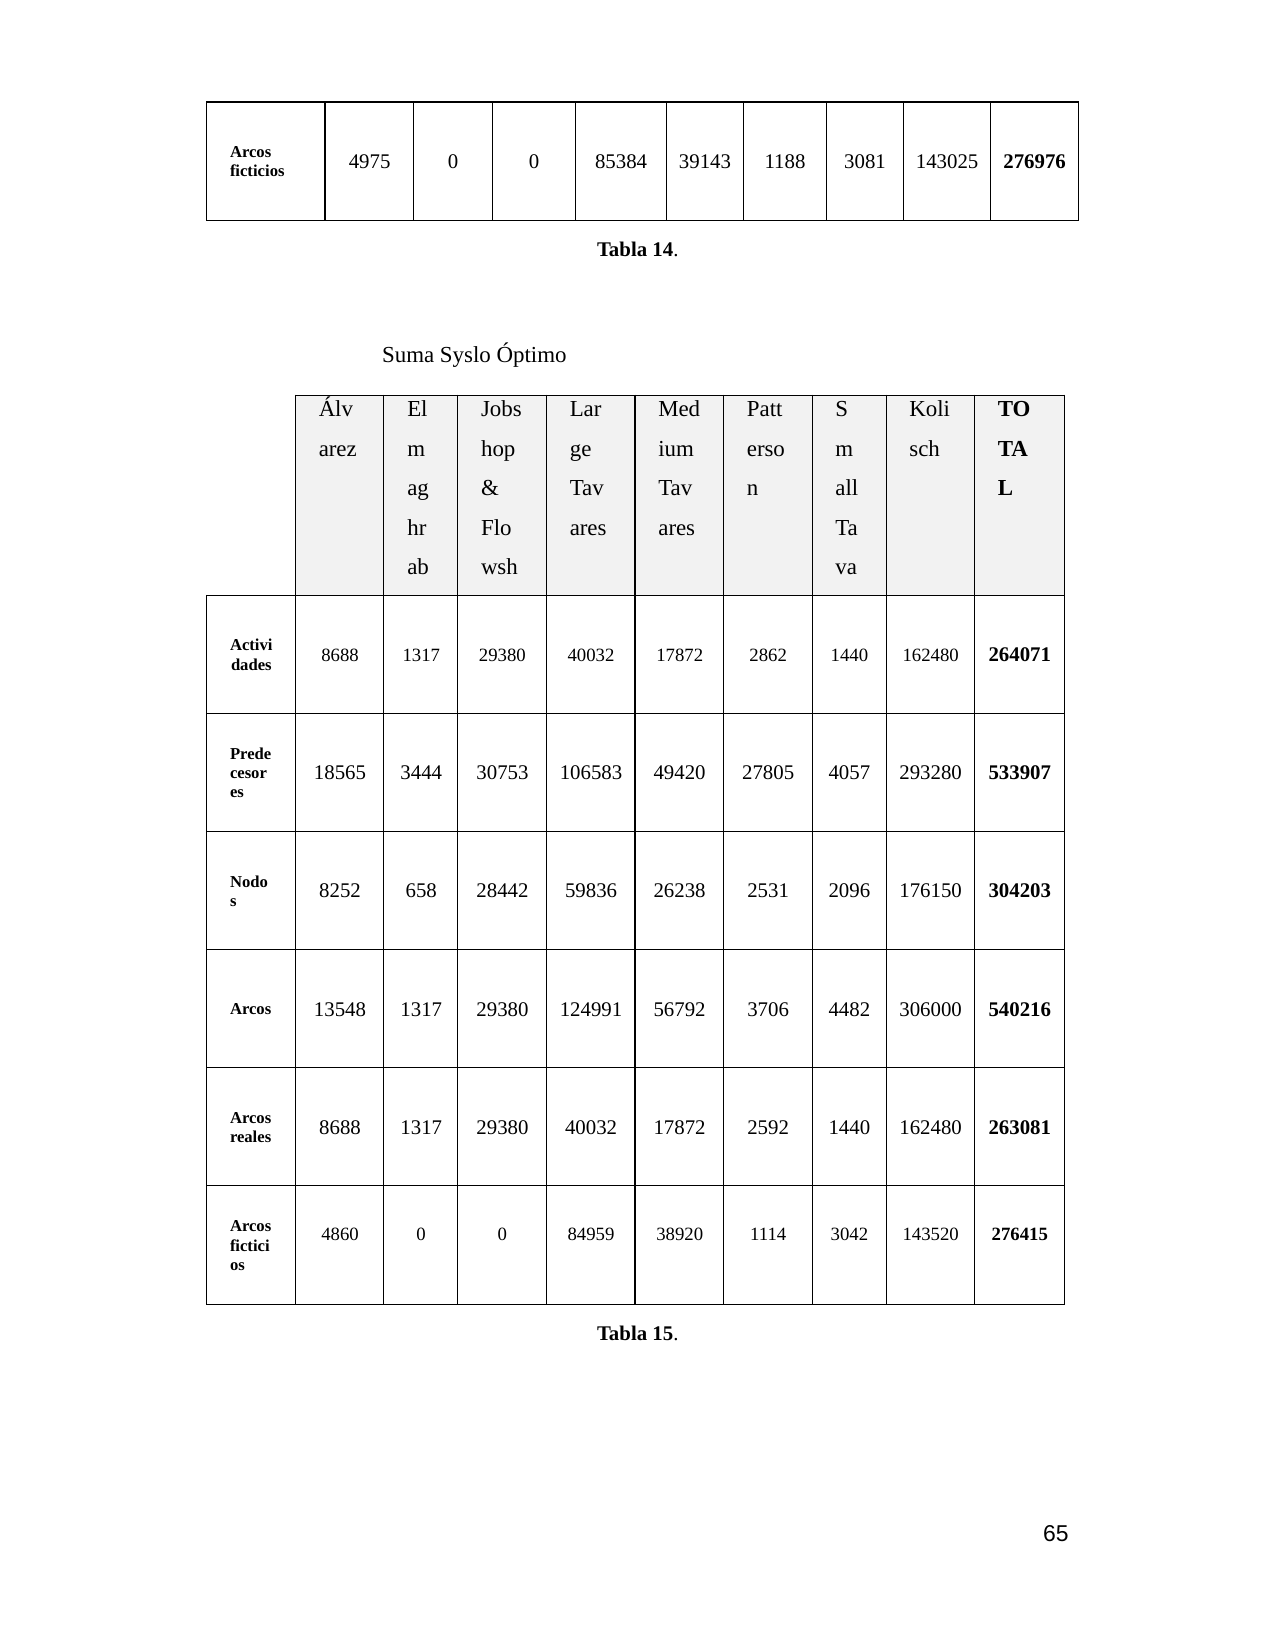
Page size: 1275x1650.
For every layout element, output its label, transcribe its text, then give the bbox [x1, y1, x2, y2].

table_cell 29380 [458, 950, 546, 1067]
table_cell Large Tavares [547, 396, 634, 595]
table_cell 17872 [636, 596, 723, 713]
table_cell Nodos [207, 832, 295, 949]
table_cell 1440 [813, 1068, 886, 1185]
table_cell 106583 [547, 714, 634, 831]
table_cell 8252 [296, 832, 383, 949]
table_cell 3706 [724, 950, 812, 1067]
table_cell Arcos [207, 950, 295, 1067]
table_cell 276976 [991, 103, 1078, 219]
table_cell 38920 [636, 1186, 723, 1303]
table_cell 84959 [547, 1186, 634, 1303]
table_cell 658 [384, 832, 457, 949]
table_cell 29380 [458, 596, 546, 713]
table_cell 3042 [813, 1186, 886, 1303]
table_cell 162480 [887, 1068, 974, 1185]
table_cell 0 [458, 1186, 546, 1303]
table_cell Actividades [207, 596, 295, 713]
table_cell 18565 [296, 714, 383, 831]
table_cell Elmaghraby [384, 396, 457, 595]
table_cell 540216 [975, 950, 1064, 1067]
table_cell 39143 [667, 103, 743, 219]
table_cell 1188 [744, 103, 826, 219]
table_cell 40032 [547, 1068, 634, 1185]
table_cell 162480 [887, 596, 974, 713]
table_cell 28442 [458, 832, 546, 949]
table_cell Arcos ficticios [207, 103, 324, 219]
table_cell 276415 [975, 1186, 1064, 1303]
table_cell 26238 [636, 832, 723, 949]
table_cell 0 [493, 103, 575, 219]
table_cell 0 [384, 1186, 457, 1303]
table_cell 1114 [724, 1186, 812, 1303]
table_cell Predecesores [207, 714, 295, 831]
table_cell 3081 [827, 103, 903, 219]
table_cell 8688 [296, 1068, 383, 1185]
table_cell 4860 [296, 1186, 383, 1303]
table_cell 30753 [458, 714, 546, 831]
table_cell Jobshop & Flowshop [458, 396, 546, 595]
table_cell Patterson [724, 396, 812, 595]
table_cell 293280 [887, 714, 974, 831]
table_cell 4975 [326, 103, 413, 219]
table_cell 0 [414, 103, 492, 219]
table_cell 263081 [975, 1068, 1064, 1185]
table_cell 4482 [813, 950, 886, 1067]
table_cell Kolisch [887, 396, 974, 595]
table_cell 27805 [724, 714, 812, 831]
table_cell 304203 [975, 832, 1064, 949]
table_cell 4057 [813, 714, 886, 831]
table_header [975, 341, 1064, 394]
table_cell Small Tavares [813, 396, 886, 595]
table_cell 1317 [384, 1068, 457, 1185]
table_cell Medium Tavares [636, 396, 723, 595]
table_cell 176150 [887, 832, 974, 949]
table_cell 264071 [975, 596, 1064, 713]
text Tabla 15. [207, 1321, 1068, 1344]
table_cell Arcos ficticios [207, 1186, 295, 1303]
table_cell 2862 [724, 596, 812, 713]
table_cell 2531 [724, 832, 812, 949]
table_cell 3444 [384, 714, 457, 831]
table_header [207, 341, 289, 394]
table_cell [207, 395, 295, 595]
table_cell 17872 [636, 1068, 723, 1185]
table_cell 2096 [813, 832, 886, 949]
table_cell 533907 [975, 714, 1064, 831]
table_cell 13548 [296, 950, 383, 1067]
table_cell Álvarez [296, 396, 383, 595]
table_cell 56792 [636, 950, 723, 1067]
table_cell 29380 [458, 1068, 546, 1185]
table_cell 1317 [384, 950, 457, 1067]
table_cell 1440 [813, 596, 886, 713]
table_cell 8688 [296, 596, 383, 713]
table_cell 143520 [887, 1186, 974, 1303]
table_cell 124991 [547, 950, 634, 1067]
table_cell 59836 [547, 832, 634, 949]
table_cell 1317 [384, 596, 457, 713]
table_cell 306000 [887, 950, 974, 1067]
table_cell TOTAL [975, 396, 1064, 595]
text Tabla 14. [207, 237, 1068, 261]
table_cell 143025 [904, 103, 990, 219]
table_cell Arcos reales [207, 1068, 295, 1185]
table_header [289, 341, 371, 394]
table_cell 49420 [636, 714, 723, 831]
table_cell 40032 [547, 596, 634, 713]
table_header Suma Syslo Óptimo [371, 341, 974, 394]
table_cell 2592 [724, 1068, 812, 1185]
table_cell 85384 [576, 103, 666, 219]
